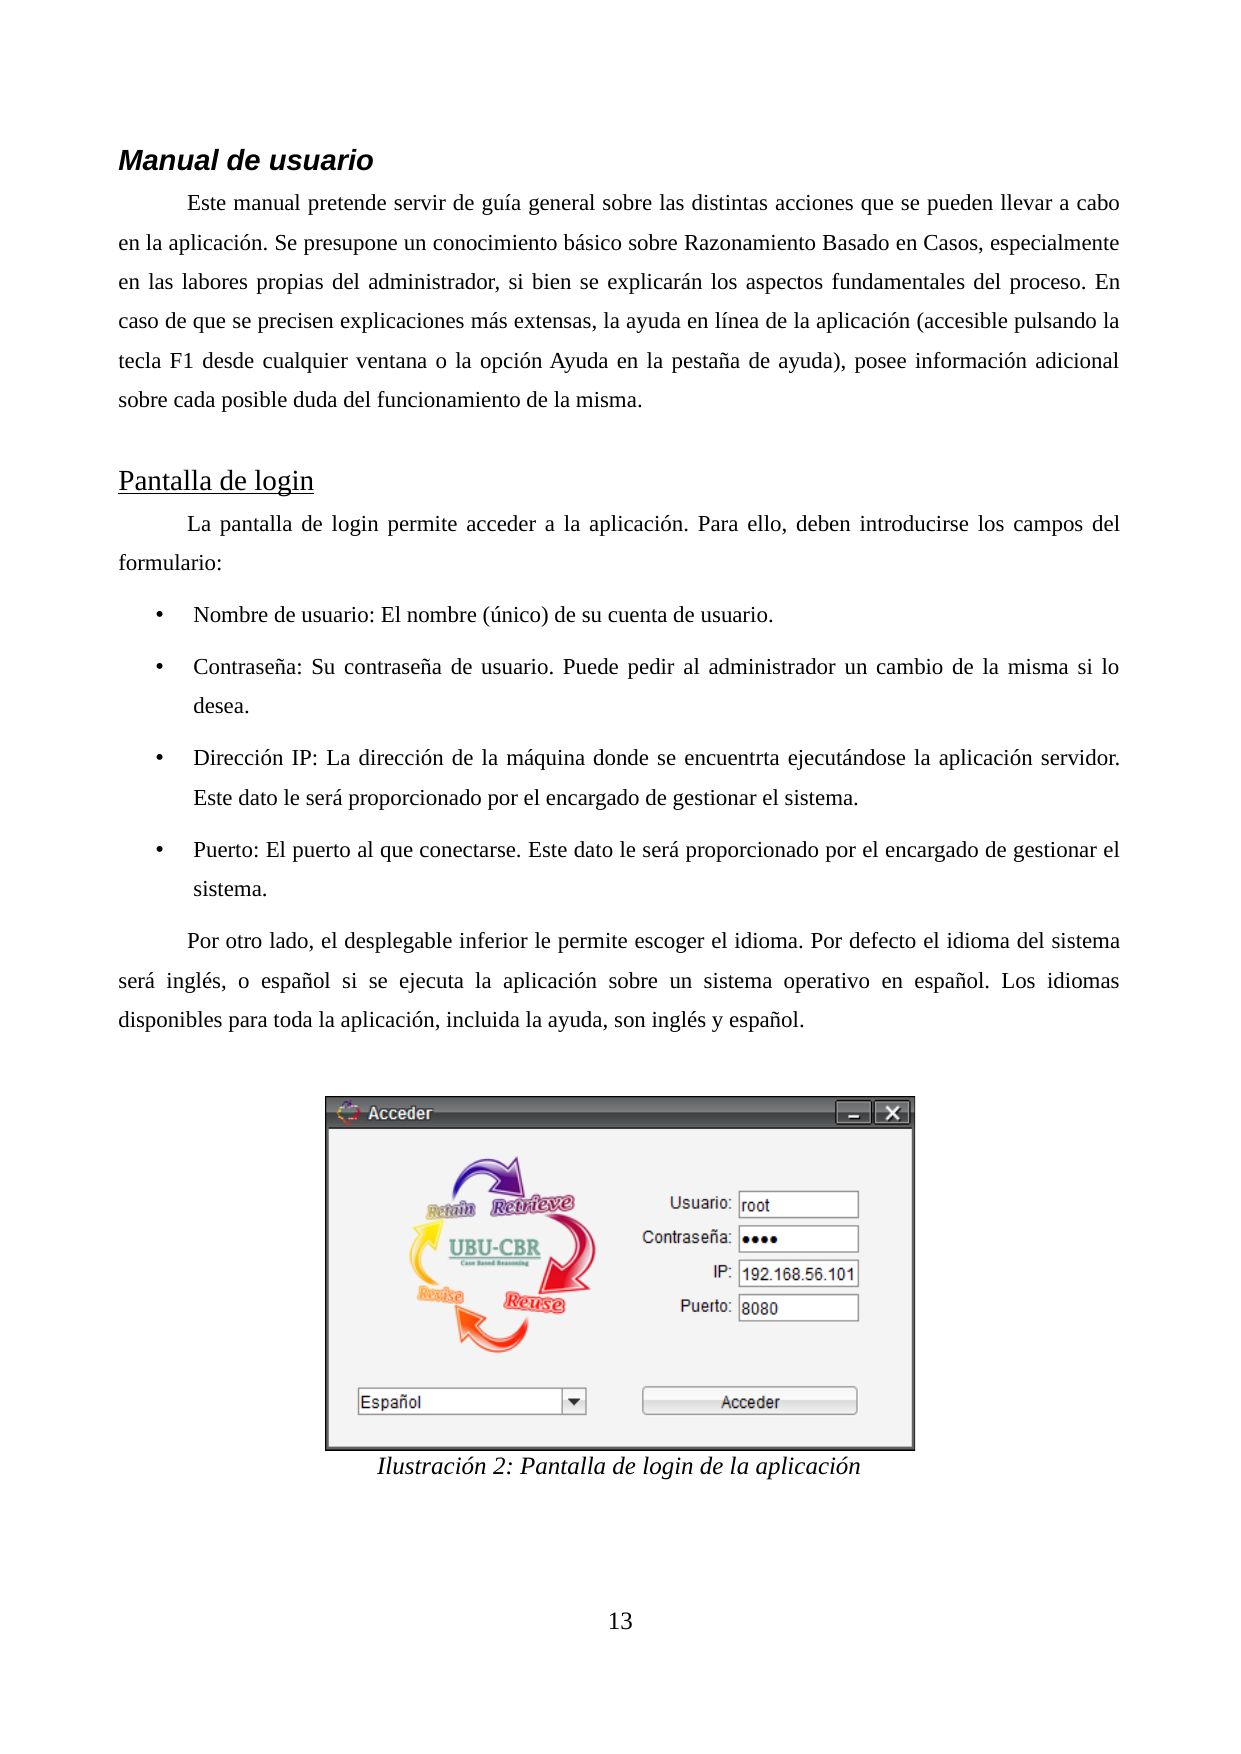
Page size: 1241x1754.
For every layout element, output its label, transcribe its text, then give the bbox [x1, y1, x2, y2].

picture [325, 1096, 916, 1451]
text La pantalla de login permite acceder a la aplicación. Para ello, deben introducirse los campos del formulario: [118, 509, 1122, 575]
text Ilustración 2: Pantalla de login de la aplicación [325, 1451, 915, 1480]
text Este manual pretende servir de guía general sobre las distintas acciones que se pueden llevar a cabo en la aplicación. Se presupone un conocimiento básico sobre Razonamiento Basado en Casos, especialmente en las labores propias del administrador, si bien se explicarán los aspectos fundamentales del proceso. En caso de que se precisen explicaciones más extensas, la ayuda en línea de la aplicación (accesible pulsando la tecla F1 desde cualquier ventana o la opción Ayuda en la pestaña de ayuda), posee información adicional sobre cada posible duda del funcionamiento de la misma. [118, 189, 1122, 413]
list Puerto: El puerto al que conectarse. Este dato le será proporcionado por el encargado de gestionar el sistema. [156, 836, 1122, 902]
subtitle Manual de usuario [118, 143, 1122, 177]
text Por otro lado, el desplegable inferior le permite escoger el idioma. Por defecto el idioma del sistema será inglés, o español si se ejecuta la aplicación sobre un sistema operativo en español. Los idiomas disponibles para toda la aplicación, incluida la ayuda, son inglés y español. [118, 927, 1122, 1033]
subtitle Pantalla de login [118, 463, 1122, 497]
list Dirección IP: La dirección de la máquina donde se encuentrta ejecutándose la aplicación servidor. Este dato le será proporcionado por el encargado de gestionar el sistema. [156, 744, 1122, 810]
list Contraseña: Su contraseña de usuario. Puede pedir al administrador un cambio de la misma si lo desea. [156, 653, 1122, 719]
list Nombre de usuario: El nombre (único) de su cuenta de usuario. [156, 601, 1122, 627]
